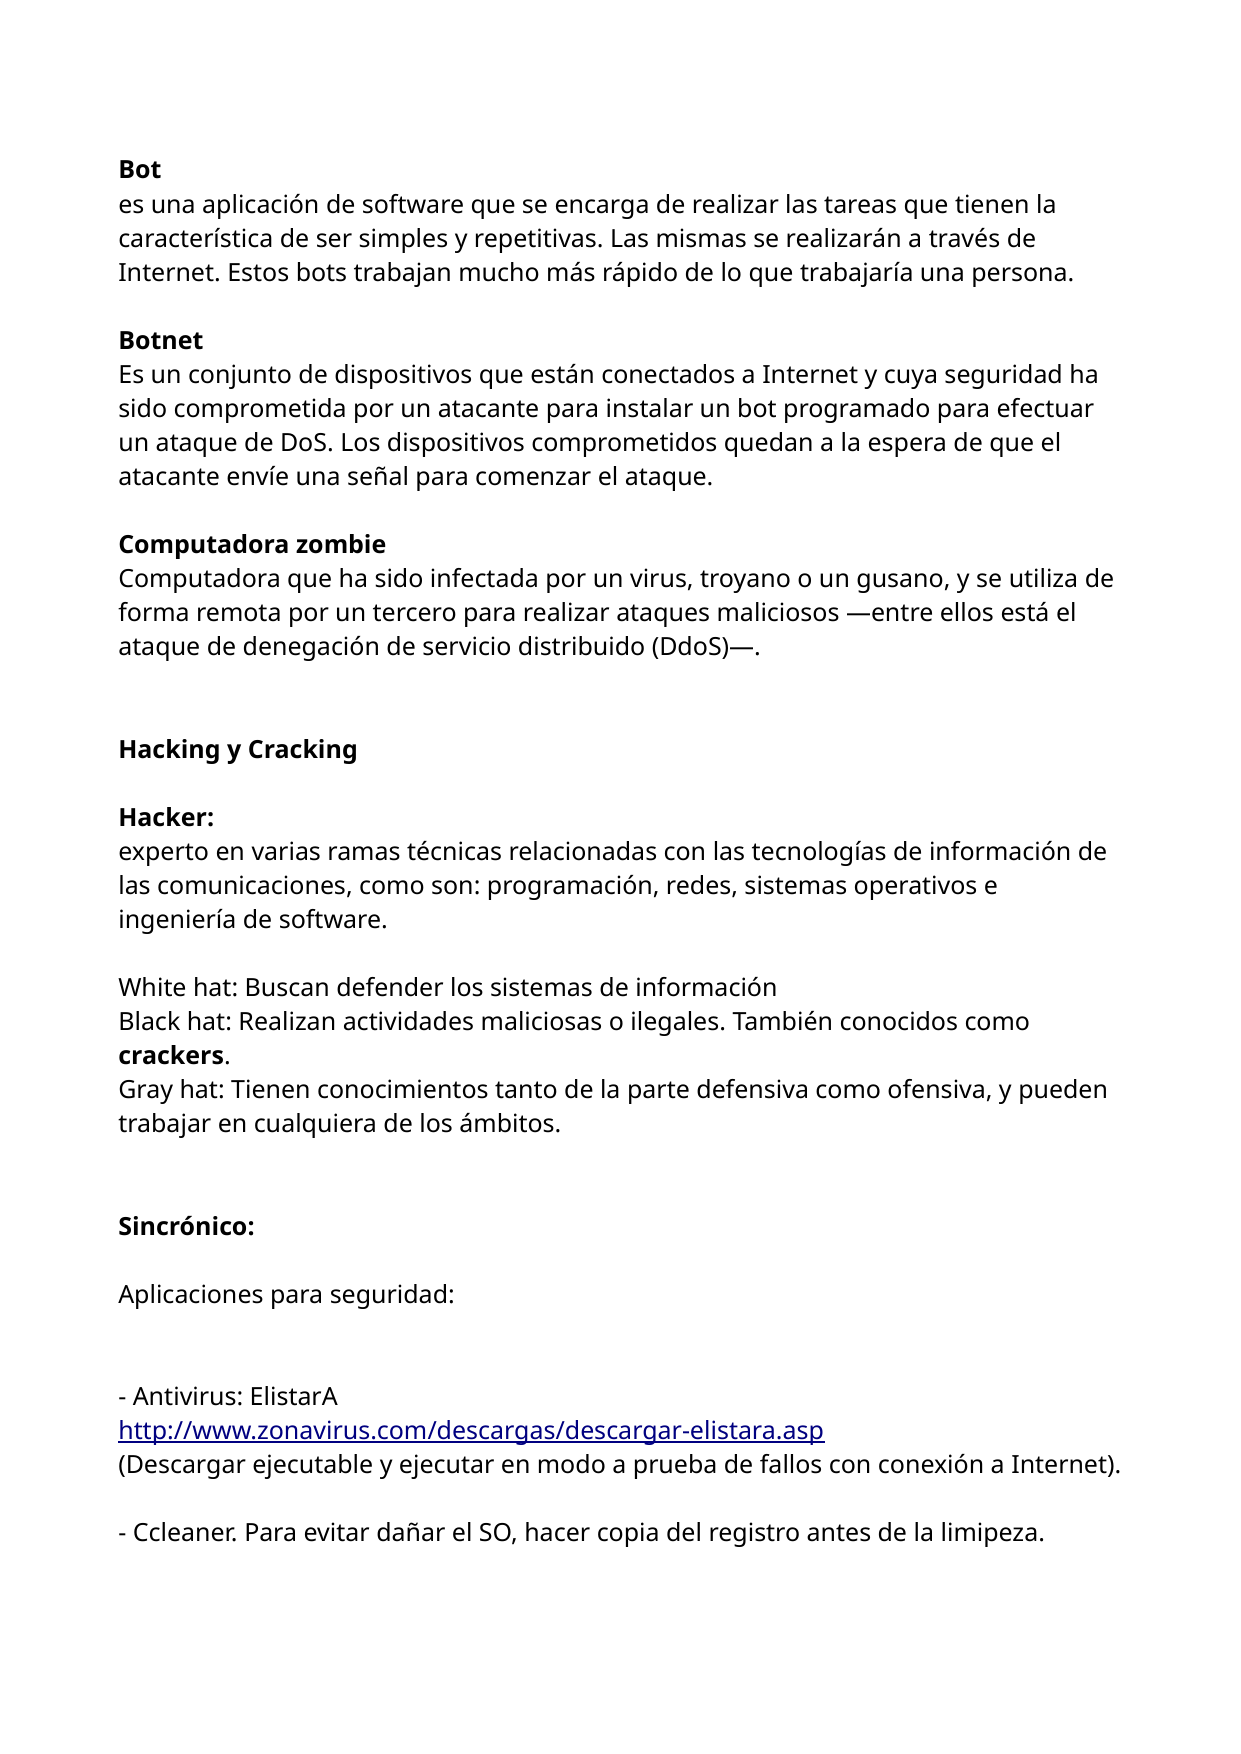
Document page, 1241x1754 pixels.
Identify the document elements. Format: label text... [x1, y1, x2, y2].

text White hat: Buscan defender los sistemas de información [118, 970, 1122, 1004]
text http://www.zonavirus.com/descargas/descargar-elistara.asp [118, 1412, 1122, 1447]
text Hacker: [118, 799, 1122, 833]
text Aplicaciones para seguridad: [118, 1276, 1122, 1310]
text Hacking y Cracking [118, 731, 1122, 765]
text es una aplicación de software que se encarga de realizar las tareas que tienen la característica de ser simples y repetitivas. Las mismas se realizarán a través de Internet. Estos bots trabajan mucho más rápido de lo que trabajaría una persona. [118, 186, 1122, 288]
text Gray hat: Tienen conocimientos tanto de la parte defensiva como ofensiva, y pueden trabajar en cualquiera de los ámbitos. [118, 1072, 1122, 1140]
text Es un conjunto de dispositivos que están conectados a Internet y cuya seguridad ha sido comprometida por un atacante para instalar un bot programado para efectuar un ataque de DoS. Los dispositivos comprometidos quedan a la espera de que el atacante envíe una señal para comenzar el ataque. [118, 357, 1122, 493]
text Sincrónico: [118, 1208, 1122, 1242]
text Bot [118, 152, 1122, 186]
text (Descargar ejecutable y ejecutar en modo a prueba de fallos con conexión a Internet). [118, 1447, 1122, 1481]
text - Antivirus: ElistarA [118, 1378, 1122, 1412]
text experto en varias ramas técnicas relacionadas con las tecnologías de información de las comunicaciones, como son: programación, redes, sistemas operativos e ingeniería de software. [118, 833, 1122, 936]
text Computadora que ha sido infectada por un virus, troyano o un gusano, y se utiliza de forma remota por un tercero para realizar ataques maliciosos —entre ellos está el ataque de denegación de servicio distribuido (DdoS)—. [118, 561, 1122, 663]
text - Ccleaner. Para evitar dañar el SO, hacer copia del registro antes de la limipeza. [118, 1515, 1122, 1549]
text Botnet [118, 322, 1122, 357]
text Black hat: Realizan actividades maliciosas o ilegales. También conocidos como crackers. [118, 1004, 1122, 1072]
text Computadora zombie [118, 527, 1122, 561]
